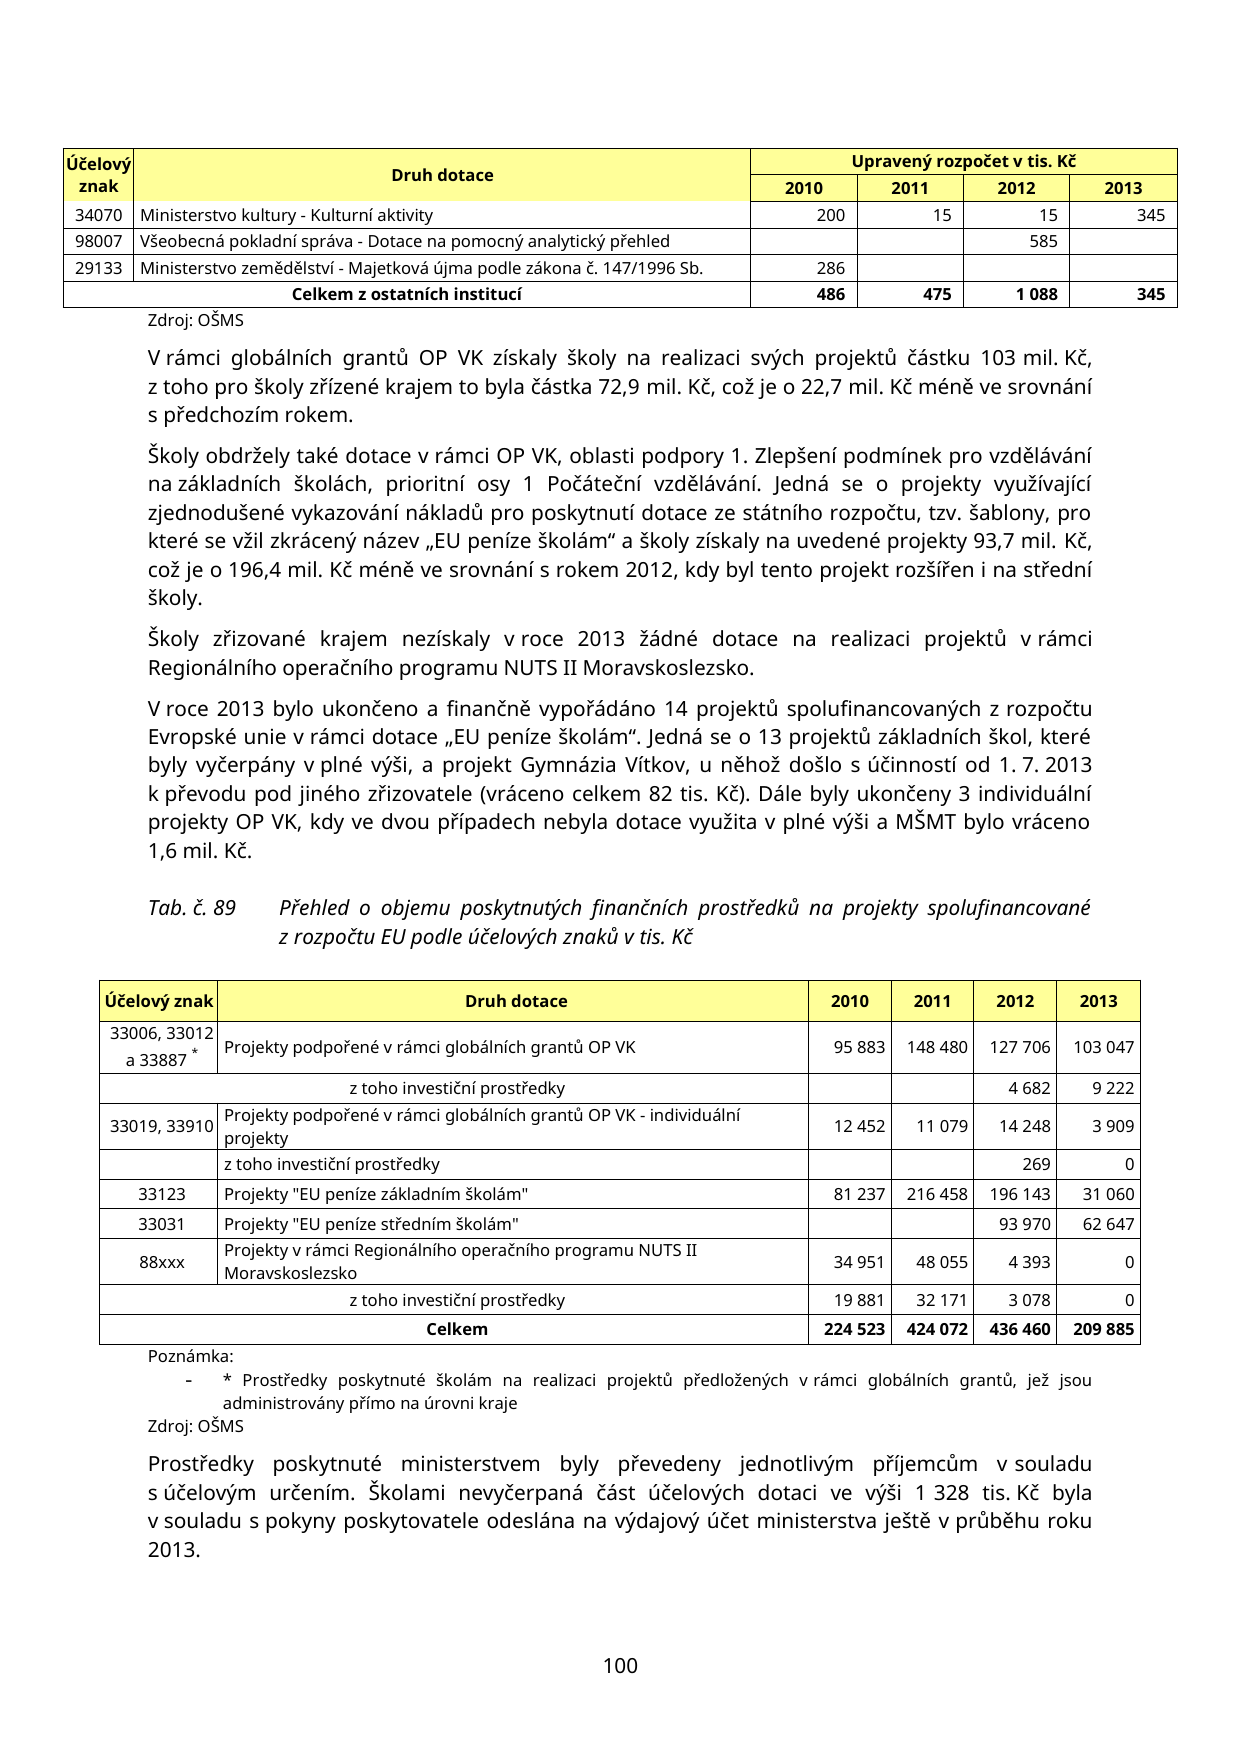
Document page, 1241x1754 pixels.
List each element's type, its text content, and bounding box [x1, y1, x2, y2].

list Přehled o objemu poskytnutých finančních prostředků na projekty spolufinancované z rozpočtu EU podle účelových znaků v tis. Kč [148, 893, 1092, 950]
table_cell 2010 [751, 175, 857, 201]
table_cell 19 881 [809, 1285, 891, 1314]
table_cell 33006, 33012 a 33887 * [100, 1022, 217, 1073]
table_cell Ministerstvo zemědělství - Majetková újma podle zákona č. 147/1996 Sb. [134, 255, 750, 281]
text V rámci globálních grantů OP VK získaly školy na realizaci svých projektů částku 103 mil. Kč, z toho pro školy zřízené krajem to byla částka 72,9 mil. Kč, což je o 22,7 mil. Kč méně ve srovnání s předchozím rokem. [148, 343, 1092, 429]
table_cell Projekty "EU peníze základním školám" [218, 1180, 808, 1208]
table_cell 200 [751, 202, 857, 227]
table_cell Ministerstvo kultury - Kulturní aktivity [134, 201, 750, 227]
table_header 2010 [809, 981, 891, 1021]
table_cell 196 143 [974, 1180, 1056, 1208]
table_cell Projekty "EU peníze středním školám" [218, 1209, 808, 1238]
table_cell 95 883 [809, 1022, 891, 1073]
table_cell z toho investiční prostředky [218, 1150, 808, 1179]
table_header Druh dotace [134, 149, 750, 201]
table_cell 93 970 [974, 1209, 1056, 1238]
table_cell [809, 1074, 891, 1103]
table_cell 216 458 [892, 1180, 973, 1208]
text Zdroj: OŠMS [148, 308, 1092, 331]
table_header Druh dotace [218, 981, 808, 1021]
text Školy obdržely také dotace v rámci OP VK, oblasti podpory 1. Zlepšení podmínek pro vzdělávání na základních školách, prioritní osy 1 Počáteční vzdělávání. Jedná se o projekty využívající zjednodušené vykazování nákladů pro poskytnutí dotace ze státního rozpočtu, tzv. šablony, pro které se vžil zkrácený název „EU peníze školám“ a školy získaly na uvedené projekty 93,7 mil. Kč, což je o 196,4 mil. Kč méně ve srovnání s rokem 2012, kdy byl tento projekt rozšířen i na střední školy. [148, 441, 1092, 612]
text Školy zřizované krajem nezískaly v roce 2013 žádné dotace na realizaci projektů v rámci Regionálního operačního programu NUTS II Moravskoslezsko. [148, 624, 1092, 681]
table_cell [809, 1209, 891, 1238]
table_cell 9 222 [1057, 1074, 1140, 1103]
table_cell [1070, 229, 1177, 254]
table_cell [858, 255, 963, 281]
table_cell 286 [751, 255, 857, 281]
table_cell z toho investiční prostředky [100, 1285, 808, 1314]
table_header Účelový znak [100, 981, 217, 1021]
table_cell 345 [1070, 282, 1177, 307]
table_cell 148 480 [892, 1022, 973, 1073]
table_cell 0 [1057, 1239, 1140, 1284]
table_cell 4 682 [974, 1074, 1056, 1103]
table_cell [809, 1150, 891, 1179]
table_cell 127 706 [974, 1022, 1056, 1073]
table_cell 15 [964, 202, 1069, 227]
table_header Upravený rozpočet v tis. Kč [751, 149, 1177, 174]
table_cell 11 079 [892, 1104, 973, 1149]
table_cell 15 [858, 202, 963, 227]
table_cell 2012 [964, 175, 1069, 201]
table_cell 0 [1057, 1285, 1140, 1314]
table_cell [751, 229, 857, 254]
table_cell 33123 [100, 1180, 217, 1208]
table_cell 33031 [100, 1209, 217, 1238]
table_header 2011 [892, 981, 973, 1021]
table_header Účelový znak [64, 149, 133, 201]
text Poznámka: [148, 1345, 1092, 1367]
table_cell 2011 [858, 175, 963, 201]
table_cell 585 [964, 229, 1069, 254]
table_cell 14 248 [974, 1104, 1056, 1149]
table_cell 31 060 [1057, 1180, 1140, 1208]
table_cell Projekty v rámci Regionálního operačního programu NUTS II Moravskoslezsko [218, 1239, 808, 1284]
table_cell z toho investiční prostředky [100, 1074, 808, 1103]
text Prostředky poskytnuté ministerstvem byly převedeny jednotlivým příjemcům v souladu s účelovým určením. Školami nevyčerpaná část účelových dotaci ve výši 1 328 tis. Kč byla v souladu s pokyny poskytovatele odeslána na výdajový účet ministerstva ještě v průběhu roku 2013. [148, 1449, 1092, 1563]
table_cell 34070 [64, 201, 133, 227]
table_header 2013 [1057, 981, 1140, 1021]
text V roce 2013 bylo ukončeno a finančně vypořádáno 14 projektů spolufinancovaných z rozpočtu Evropské unie v rámci dotace „EU peníze školám“. Jedná se o 13 projektů základních škol, které byly vyčerpány v plné výši, a projekt Gymnázia Vítkov, u něhož došlo s účinností od 1. 7. 2013 k převodu pod jiného zřizovatele (vráceno celkem 82 tis. Kč). Dále byly ukončeny 3 individuální projekty OP VK, kdy ve dvou případech nebyla dotace využita v plné výši a MŠMT bylo vráceno 1,6 mil. Kč. [148, 694, 1092, 864]
table_cell 103 047 [1057, 1022, 1140, 1073]
table_cell 345 [1070, 202, 1177, 227]
table_cell 224 523 [809, 1315, 891, 1343]
table_cell Všeobecná pokladní správa - Dotace na pomocný analytický přehled [134, 229, 750, 254]
table_cell 12 452 [809, 1104, 891, 1149]
table_cell 34 951 [809, 1239, 891, 1284]
table_cell Celkem [100, 1315, 808, 1343]
table_cell 269 [974, 1150, 1056, 1179]
table_cell Projekty podpořené v rámci globálních grantů OP VK - individuální projekty [218, 1104, 808, 1149]
table_cell 3 078 [974, 1285, 1056, 1314]
table_header 2012 [974, 981, 1056, 1021]
table_cell 48 055 [892, 1239, 973, 1284]
table_cell [100, 1150, 217, 1179]
table_cell 424 072 [892, 1315, 973, 1343]
table_cell 1 088 [964, 282, 1069, 307]
table_cell [892, 1074, 973, 1103]
table_cell 436 460 [974, 1315, 1056, 1343]
table_cell [964, 255, 1069, 281]
table_cell [892, 1150, 973, 1179]
table_cell 98007 [64, 229, 133, 254]
table_cell 486 [751, 282, 857, 307]
table_cell 62 647 [1057, 1209, 1140, 1238]
table_cell 2013 [1070, 175, 1177, 201]
table_cell 209 885 [1057, 1315, 1140, 1343]
text Zdroj: OŠMS [148, 1414, 1092, 1437]
table_cell 81 237 [809, 1180, 891, 1208]
table_cell Celkem z ostatních institucí [64, 282, 750, 307]
table_cell 4 393 [974, 1239, 1056, 1284]
table_cell Projekty podpořené v rámci globálních grantů OP VK [218, 1022, 808, 1073]
table_cell 32 171 [892, 1285, 973, 1314]
list * Prostředky poskytnuté školám na realizaci projektů předložených v rámci globálních grantů, jež jsou administrovány přímo na úrovni kraje [185, 1367, 1092, 1414]
table_cell 3 909 [1057, 1104, 1140, 1149]
table_cell 0 [1057, 1150, 1140, 1179]
table_cell [858, 229, 963, 254]
table_cell [1070, 255, 1177, 281]
table_cell 475 [858, 282, 963, 307]
table_cell 29133 [64, 255, 133, 281]
table_cell 33019, 33910 [100, 1104, 217, 1149]
table_cell [892, 1209, 973, 1238]
table_cell 88xxx [100, 1239, 217, 1284]
